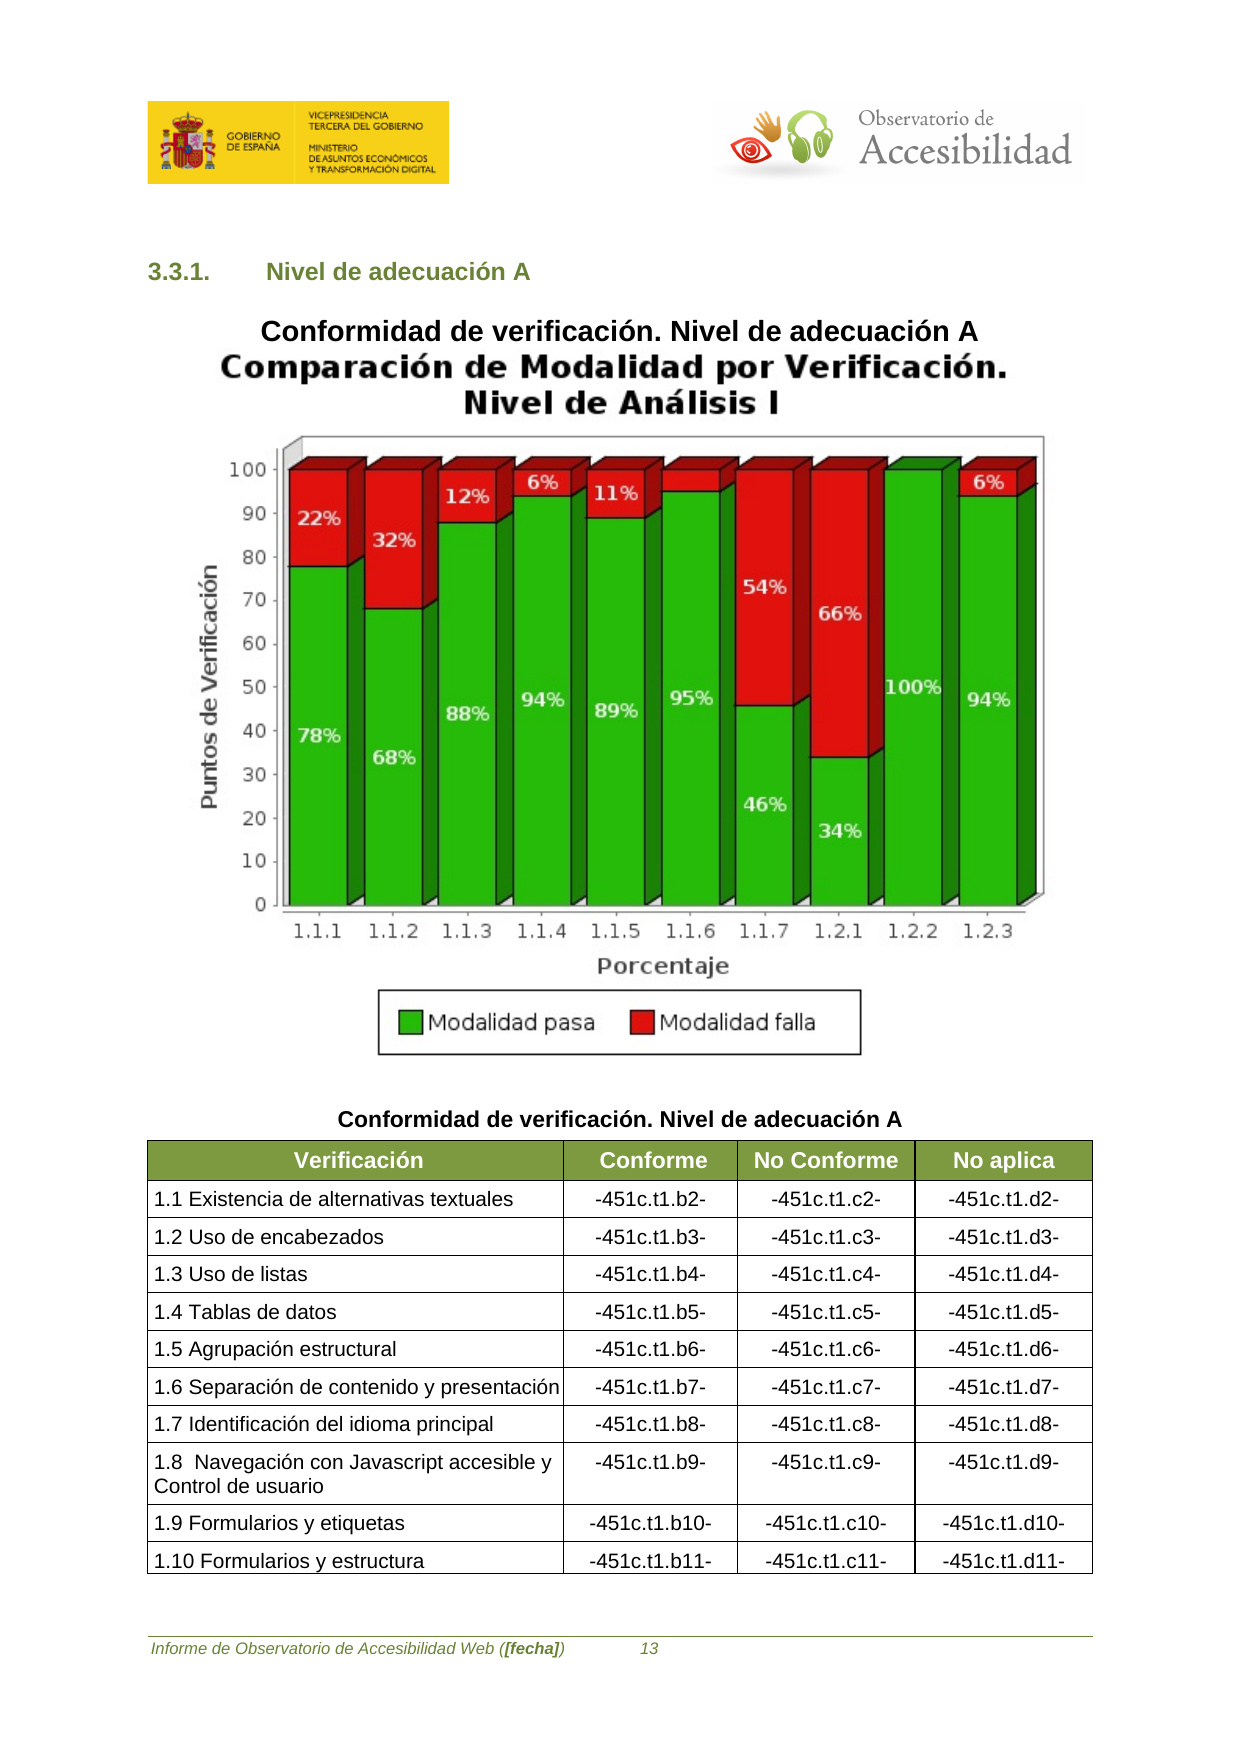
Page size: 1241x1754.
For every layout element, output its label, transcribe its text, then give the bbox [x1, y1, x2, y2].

table_cell -451c.t1.c6- [738, 1331, 914, 1367]
table_cell -451c.t1.b9- [564, 1443, 737, 1504]
table_cell -451c.t1.b8- [564, 1406, 737, 1442]
table_cell 1.6 Separación de contenido y presentación [148, 1368, 563, 1405]
table_cell -451c.t1.c10- [738, 1505, 914, 1541]
table_cell -451c.t1.c9- [738, 1443, 914, 1504]
table_cell -451c.t1.c11- [738, 1542, 914, 1572]
table_cell -451c.t1.d4- [916, 1256, 1092, 1292]
table_cell 1.7 Identificación del idioma principal [148, 1406, 563, 1442]
table_header No aplica [916, 1141, 1092, 1180]
subtitle Nivel de adecuación A [148, 257, 1092, 286]
text Conformidad de verificación. Nivel de adecuación A [148, 1106, 1092, 1132]
table_cell -451c.t1.b5- [564, 1293, 737, 1330]
table_cell -451c.t1.b2- [564, 1181, 737, 1217]
table_cell 1.10 Formularios y estructura [148, 1542, 563, 1572]
table_cell 1.5 Agrupación estructural [148, 1331, 563, 1367]
table_cell -451c.t1.c8- [738, 1406, 914, 1442]
table_cell -451c.t1.c4- [738, 1256, 914, 1292]
table_header No Conforme [738, 1141, 914, 1180]
table_header Conforme [564, 1141, 737, 1180]
table_cell -451c.t1.d7- [916, 1368, 1092, 1405]
table_cell -451c.t1.c2- [738, 1181, 914, 1217]
table_cell -451c.t1.d11- [916, 1542, 1092, 1572]
table_cell -451c.t1.d6- [916, 1331, 1092, 1367]
table_cell 1.8 Navegación con Javascript accesible y Control de usuario [148, 1443, 563, 1504]
table_cell -451c.t1.d5- [916, 1293, 1092, 1330]
table_header Verificación [148, 1141, 563, 1180]
table_cell -451c.t1.b3- [564, 1218, 737, 1255]
table_cell 1.4 Tablas de datos [148, 1293, 563, 1330]
table_cell -451c.t1.d2- [916, 1181, 1092, 1217]
table_cell -451c.t1.b6- [564, 1331, 737, 1367]
table_cell -451c.t1.d3- [916, 1218, 1092, 1255]
table_cell -451c.t1.b7- [564, 1368, 737, 1405]
picture [147, 101, 450, 184]
picture [710, 101, 1086, 184]
table_cell -451c.t1.c5- [738, 1293, 914, 1330]
table_cell -451c.t1.d9- [916, 1443, 1092, 1504]
table_cell -451c.t1.b11- [564, 1542, 737, 1572]
table_cell -451c.t1.d8- [916, 1406, 1092, 1442]
table_cell -451c.t1.d10- [916, 1505, 1092, 1541]
table_cell 1.9 Formularios y etiquetas [148, 1505, 563, 1541]
table_cell 1.2 Uso de encabezados [148, 1218, 563, 1255]
table_cell -451c.t1.b4- [564, 1256, 737, 1292]
table_cell -451c.t1.c7- [738, 1368, 914, 1405]
text Conformidad de verificación. Nivel de adecuación A [148, 314, 1092, 347]
picture [178, 347, 1062, 1057]
table_cell 1.1 Existencia de alternativas textuales [148, 1181, 563, 1217]
table_cell -451c.t1.b10- [564, 1505, 737, 1541]
table_cell 1.3 Uso de listas [148, 1256, 563, 1292]
table_cell -451c.t1.c3- [738, 1218, 914, 1255]
